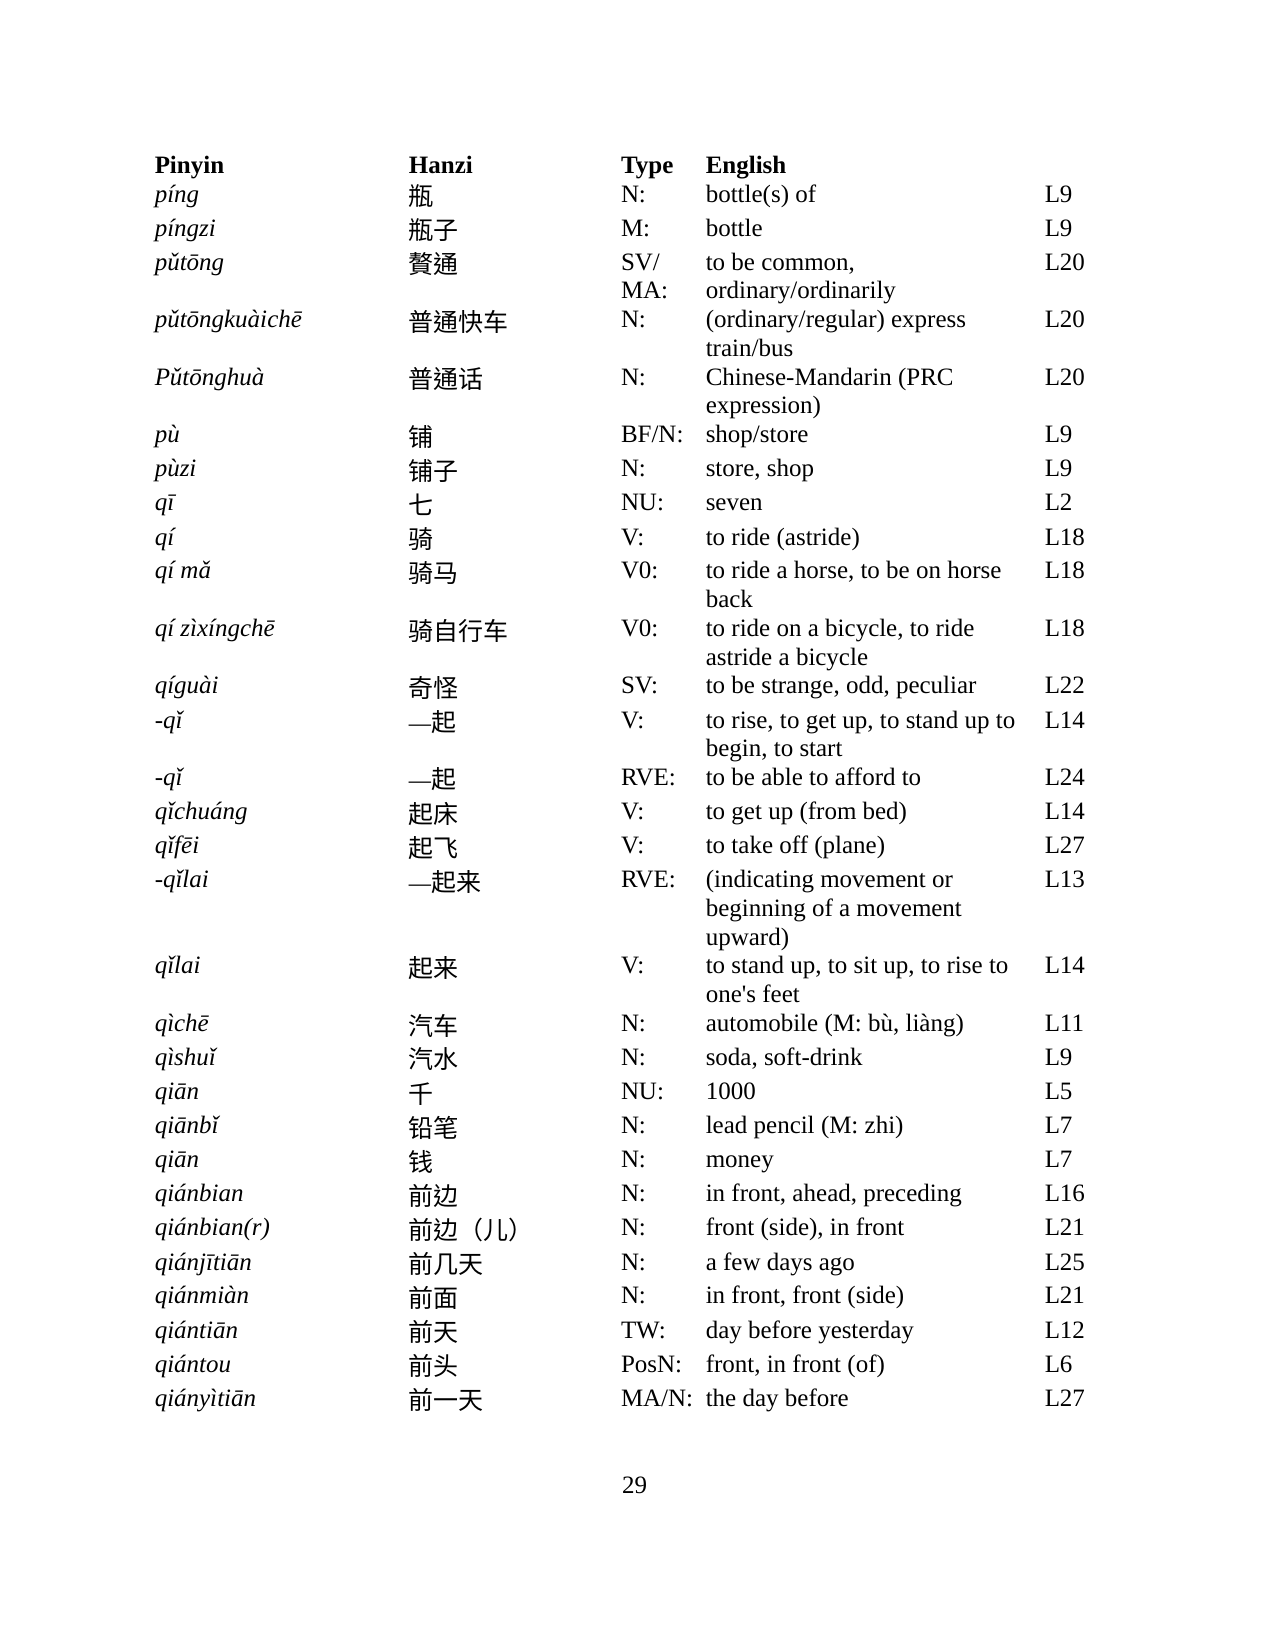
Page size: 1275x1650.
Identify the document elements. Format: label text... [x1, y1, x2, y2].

table_cell 七 [404, 488, 616, 522]
table_cell store, shop [701, 454, 1040, 487]
table_cell to ride on a bicycle, to ride astride a bicycle [701, 613, 1040, 671]
table_cell qiānbǐ [150, 1110, 404, 1144]
table_cell píngzi [150, 213, 404, 247]
table_header English [701, 150, 1040, 179]
table_cell 1000 [701, 1076, 1040, 1110]
table_cell SV: [616, 671, 701, 705]
table_cell N: [616, 1281, 701, 1315]
table_cell (ordinary/regular) express train/bus [701, 304, 1040, 362]
table_cell V0: [616, 556, 701, 613]
table_cell seven [701, 488, 1040, 522]
table_cell 奇怪 [404, 671, 616, 705]
table_cell N: [616, 454, 701, 487]
table_header Type [616, 150, 701, 179]
table_cell L20 [1040, 247, 1125, 304]
table_cell N: [616, 1179, 701, 1212]
table_header Hanzi [404, 150, 616, 179]
table_cell to be common, ordinary/ordinarily [701, 247, 1040, 304]
table_cell 前天 [404, 1315, 616, 1349]
table_cell qiánbian(r) [150, 1213, 404, 1247]
table_cell -qǐlai [150, 864, 404, 951]
table_cell L9 [1040, 1042, 1125, 1076]
table_cell qǐfēi [150, 830, 404, 864]
table_cell L9 [1040, 179, 1125, 213]
table_cell the day before [701, 1383, 1040, 1417]
table_cell pǔtōng [150, 247, 404, 304]
table_cell M: [616, 213, 701, 247]
table_cell 铅笔 [404, 1110, 616, 1144]
table_cell L2 [1040, 488, 1125, 522]
table_cell L27 [1040, 1383, 1125, 1417]
table_cell L9 [1040, 213, 1125, 247]
table_cell pùzi [150, 454, 404, 487]
table_cell L18 [1040, 522, 1125, 556]
table_cell L18 [1040, 556, 1125, 613]
table_cell N: [616, 1008, 701, 1042]
table_cell qiánbian [150, 1179, 404, 1212]
table_cell qiántou [150, 1349, 404, 1383]
table_cell to be strange, odd, peculiar [701, 671, 1040, 705]
table_cell 钱 [404, 1144, 616, 1178]
table_cell 起飞 [404, 830, 616, 864]
table_cell qǐlai [150, 951, 404, 1008]
table_cell to rise, to get up, to stand up to begin, to start [701, 705, 1040, 762]
table_cell 千 [404, 1076, 616, 1110]
table_cell L12 [1040, 1315, 1125, 1349]
table_cell L14 [1040, 705, 1125, 762]
table_cell L20 [1040, 304, 1125, 362]
table_cell qí mǎ [150, 556, 404, 613]
table_cell L7 [1040, 1144, 1125, 1178]
table_cell Chinese-Mandarin (PRC expression) [701, 362, 1040, 419]
table_cell L22 [1040, 671, 1125, 705]
table_cell shop/store [701, 419, 1040, 453]
table_cell front (side), in front [701, 1213, 1040, 1247]
table_cell qí [150, 522, 404, 556]
table_cell L7 [1040, 1110, 1125, 1144]
table_cell bottle [701, 213, 1040, 247]
table_cell Pǔtōnghuà [150, 362, 404, 419]
table_cell L20 [1040, 362, 1125, 419]
table_cell N: [616, 1213, 701, 1247]
table_cell 骑马 [404, 556, 616, 613]
table_cell píng [150, 179, 404, 213]
table_cell 汽水 [404, 1042, 616, 1076]
table_cell TW: [616, 1315, 701, 1349]
table_cell to ride a horse, to be on horse back [701, 556, 1040, 613]
table_cell SV/MA: [616, 247, 701, 304]
table_cell NU: [616, 488, 701, 522]
table_cell —起 [404, 762, 616, 796]
table_cell V0: [616, 613, 701, 671]
table_cell 前头 [404, 1349, 616, 1383]
table_cell in front, front (side) [701, 1281, 1040, 1315]
table_header Pinyin [150, 150, 404, 179]
table_cell N: [616, 1247, 701, 1281]
table_cell 前面 [404, 1281, 616, 1315]
table_cell -qǐ [150, 762, 404, 796]
table_cell N: [616, 1110, 701, 1144]
table_cell bottle(s) of [701, 179, 1040, 213]
table_cell 普通快车 [404, 304, 616, 362]
table_cell day before yesterday [701, 1315, 1040, 1349]
table_cell L6 [1040, 1349, 1125, 1383]
table_cell soda, soft-drink [701, 1042, 1040, 1076]
table_cell V: [616, 705, 701, 762]
table_header [1040, 150, 1125, 179]
table_cell qiányìtiān [150, 1383, 404, 1417]
table_cell to stand up, to sit up, to rise to one's feet [701, 951, 1040, 1008]
table_cell L9 [1040, 419, 1125, 453]
table_cell MA/N: [616, 1383, 701, 1417]
table_cell L5 [1040, 1076, 1125, 1110]
table_cell 瓶子 [404, 213, 616, 247]
table_cell 汽车 [404, 1008, 616, 1042]
table_cell N: [616, 179, 701, 213]
table_cell BF/N: [616, 419, 701, 453]
table_cell 瓶 [404, 179, 616, 213]
table_cell L21 [1040, 1281, 1125, 1315]
table_cell 普通话 [404, 362, 616, 419]
table_cell V: [616, 796, 701, 830]
table_cell 起来 [404, 951, 616, 1008]
table_cell L27 [1040, 830, 1125, 864]
table_cell 骑自行车 [404, 613, 616, 671]
table_cell N: [616, 1144, 701, 1178]
table_cell qiánmiàn [150, 1281, 404, 1315]
table_cell (indicating movement or beginning of a movement upward) [701, 864, 1040, 951]
table_cell V: [616, 522, 701, 556]
table_cell RVE: [616, 762, 701, 796]
table_cell qī [150, 488, 404, 522]
table_cell N: [616, 304, 701, 362]
table_cell qiān [150, 1144, 404, 1178]
table_cell L14 [1040, 951, 1125, 1008]
table_cell V: [616, 951, 701, 1008]
table_cell 前边（儿） [404, 1213, 616, 1247]
table_cell L9 [1040, 454, 1125, 487]
table_cell 铺 [404, 419, 616, 453]
table_cell L21 [1040, 1213, 1125, 1247]
table_cell L18 [1040, 613, 1125, 671]
table_cell L13 [1040, 864, 1125, 951]
table_cell money [701, 1144, 1040, 1178]
table_cell qiántiān [150, 1315, 404, 1349]
table_cell —起 [404, 705, 616, 762]
table_cell V: [616, 830, 701, 864]
table_cell L25 [1040, 1247, 1125, 1281]
table_cell qìshuǐ [150, 1042, 404, 1076]
table_cell 前几天 [404, 1247, 616, 1281]
table_cell lead pencil (M: zhi) [701, 1110, 1040, 1144]
table_cell 起床 [404, 796, 616, 830]
table_cell qìchē [150, 1008, 404, 1042]
table_cell L11 [1040, 1008, 1125, 1042]
table_cell PosN: [616, 1349, 701, 1383]
table_cell qí zìxíngchē [150, 613, 404, 671]
table_cell —起来 [404, 864, 616, 951]
table_cell qǐchuáng [150, 796, 404, 830]
table_cell RVE: [616, 864, 701, 951]
table_cell to be able to afford to [701, 762, 1040, 796]
table_cell to ride (astride) [701, 522, 1040, 556]
table_cell pù [150, 419, 404, 453]
table_cell automobile (M: bù, liàng) [701, 1008, 1040, 1042]
table_cell 贅通 [404, 247, 616, 304]
table_cell a few days ago [701, 1247, 1040, 1281]
table_cell qíguài [150, 671, 404, 705]
table_cell L14 [1040, 796, 1125, 830]
table_cell N: [616, 1042, 701, 1076]
table_cell N: [616, 362, 701, 419]
table_cell pǔtōngkuàichē [150, 304, 404, 362]
table_cell 铺子 [404, 454, 616, 487]
table_cell in front, ahead, preceding [701, 1179, 1040, 1212]
table_cell NU: [616, 1076, 701, 1110]
table_cell front, in front (of) [701, 1349, 1040, 1383]
table_cell -qǐ [150, 705, 404, 762]
table_cell L24 [1040, 762, 1125, 796]
table_cell qiánjītiān [150, 1247, 404, 1281]
table_cell 前边 [404, 1179, 616, 1212]
table_cell 前一天 [404, 1383, 616, 1417]
table_cell 骑 [404, 522, 616, 556]
table_cell to take off (plane) [701, 830, 1040, 864]
table_cell qiān [150, 1076, 404, 1110]
table_cell to get up (from bed) [701, 796, 1040, 830]
table_cell L16 [1040, 1179, 1125, 1212]
